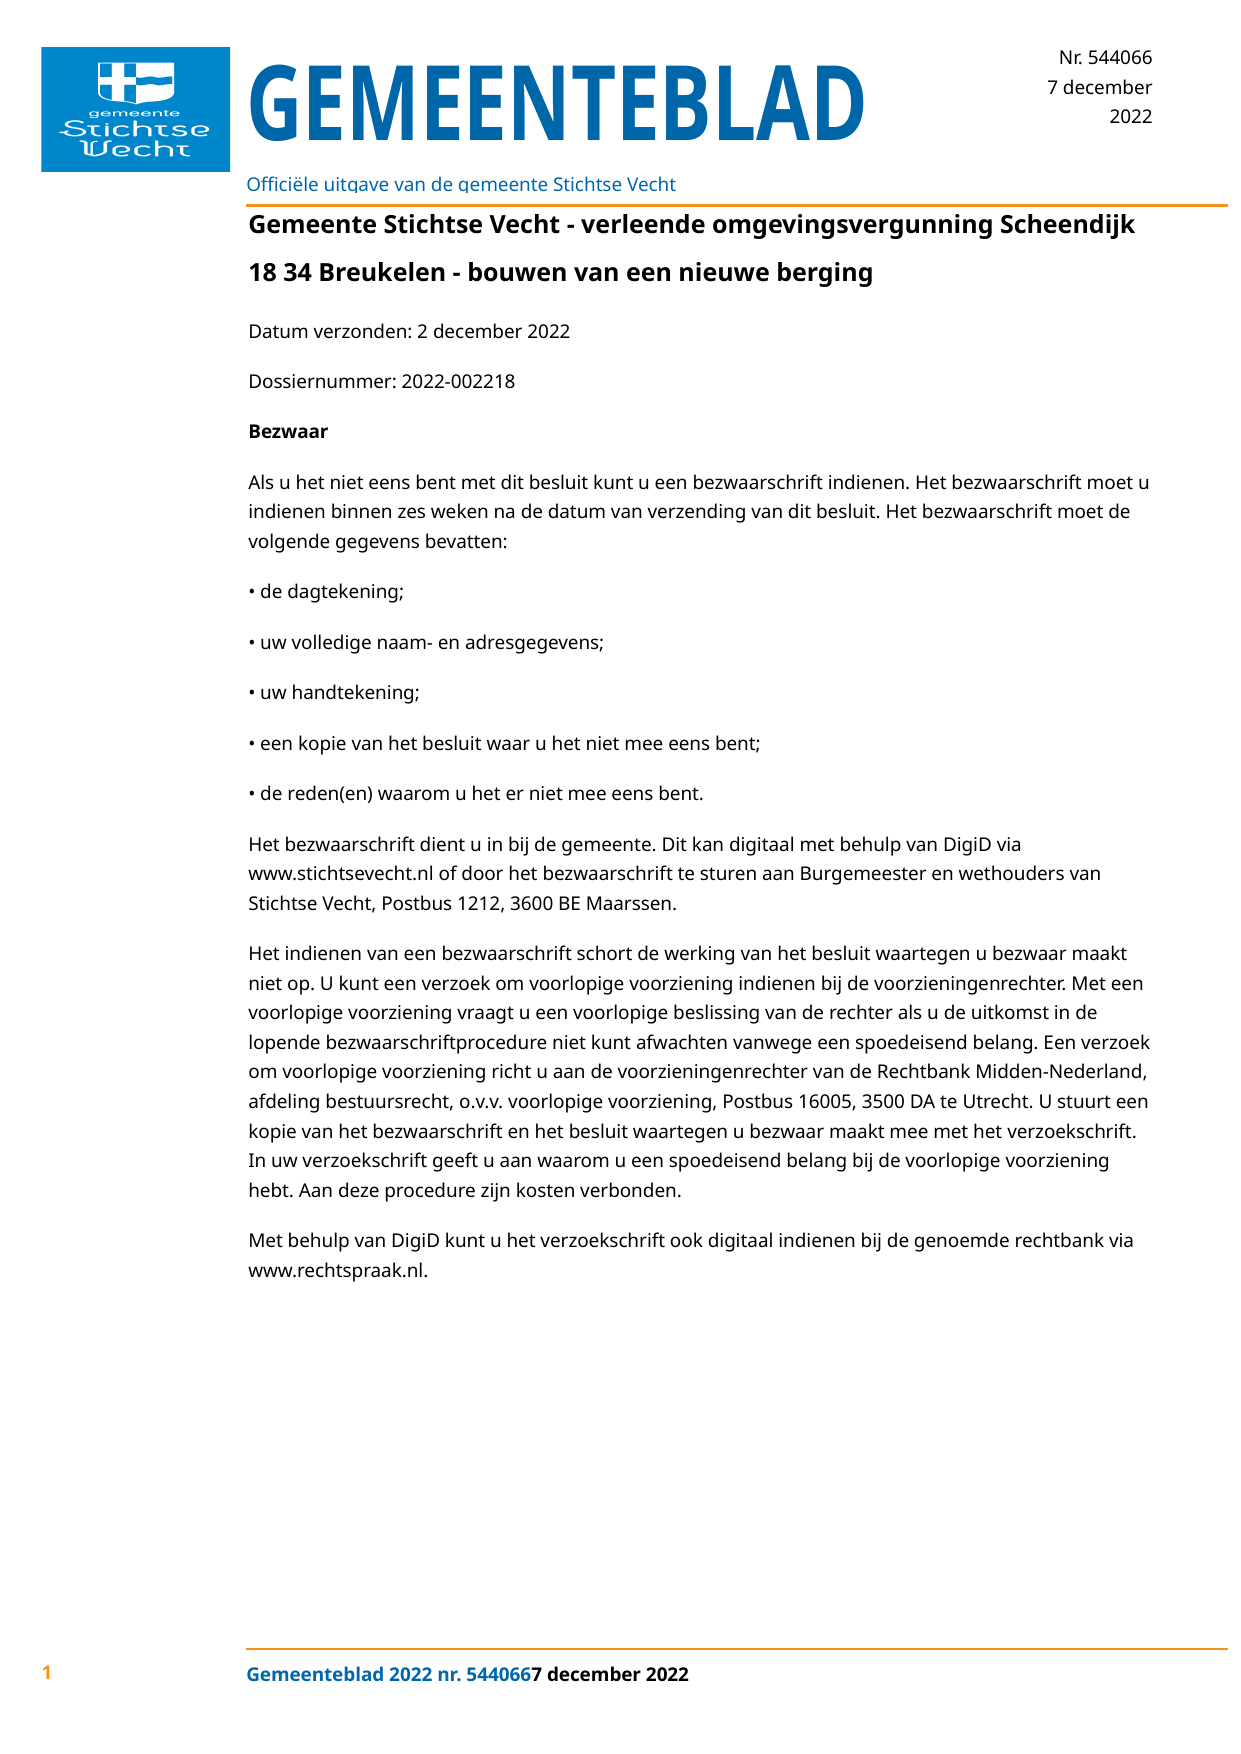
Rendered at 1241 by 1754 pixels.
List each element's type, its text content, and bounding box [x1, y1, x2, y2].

text • de reden(en) waarom u het er niet mee eens bent. [248, 780, 1152, 806]
picture [99, 63, 135, 101]
text • een kopie van het besluit waar u het niet mee eens bent; [248, 730, 1152, 756]
text Dossiernummer: 2022-002218 [248, 368, 1152, 394]
text Het bezwaarschrift dient u in bij de gemeente. Dit kan digitaal met behulp van DigiD via www.stichtsevecht.nl of door het bezwaarschrift te sturen aan Burgemeester en wethouders van Stichtse Vecht, Postbus 1212, 3600 BE Maarssen. [248, 831, 1152, 916]
text Met behulp van DigiD kunt u het verzoekschrift ook digitaal indienen bij de genoemde rechtbank via www.rechtspraak.nl. [248, 1227, 1152, 1283]
text Gemeente Stichtse Vecht - verleende omgevingsvergunning Scheendijk 18 34 Breukelen - bouwen van een nieuwe berging [248, 207, 1152, 288]
text Als u het niet eens bent met dit besluit kunt u een bezwaarschrift indienen. Het bezwaarschrift moet u indienen binnen zes weken na de datum van verzending van dit besluit. Het bezwaarschrift moet de volgende gegevens bevatten: [248, 469, 1152, 554]
text Datum verzonden: 2 december 2022 [248, 318, 1152, 344]
text • uw handtekening; [248, 679, 1152, 705]
text • uw volledige naam- en adresgegevens; [248, 629, 1152, 655]
text Het indienen van een bezwaarschrift schort de werking van het besluit waartegen u bezwaar maakt niet op. U kunt een verzoek om voorlopige voorziening indienen bij de voorzieningenrechter. Met een voorlopige voorziening vraagt u een voorlopige beslissing van de rechter als u de uitkomst in de lopende bezwaarschriftprocedure niet kunt afwachten vanwege een spoedeisend belang. Een verzoek om voorlopige voorziening richt u aan de voorzieningenrechter van de Rechtbank Midden-Nederland, afdeling bestuursrecht, o.v.v. voorlopige voorziening, Postbus 16005, 3500 DA te Utrecht. U stuurt een kopie van het bezwaarschrift en het besluit waartegen u bezwaar maakt mee met het verzoekschrift. In uw verzoekschrift geeft u aan waarom u een spoedeisend belang bij de voorlopige voorziening hebt. Aan deze procedure zijn kosten verbonden. [248, 940, 1152, 1203]
picture [137, 63, 174, 103]
text • de dagtekening; [248, 579, 1152, 604]
text Bezwaar [248, 419, 1152, 444]
